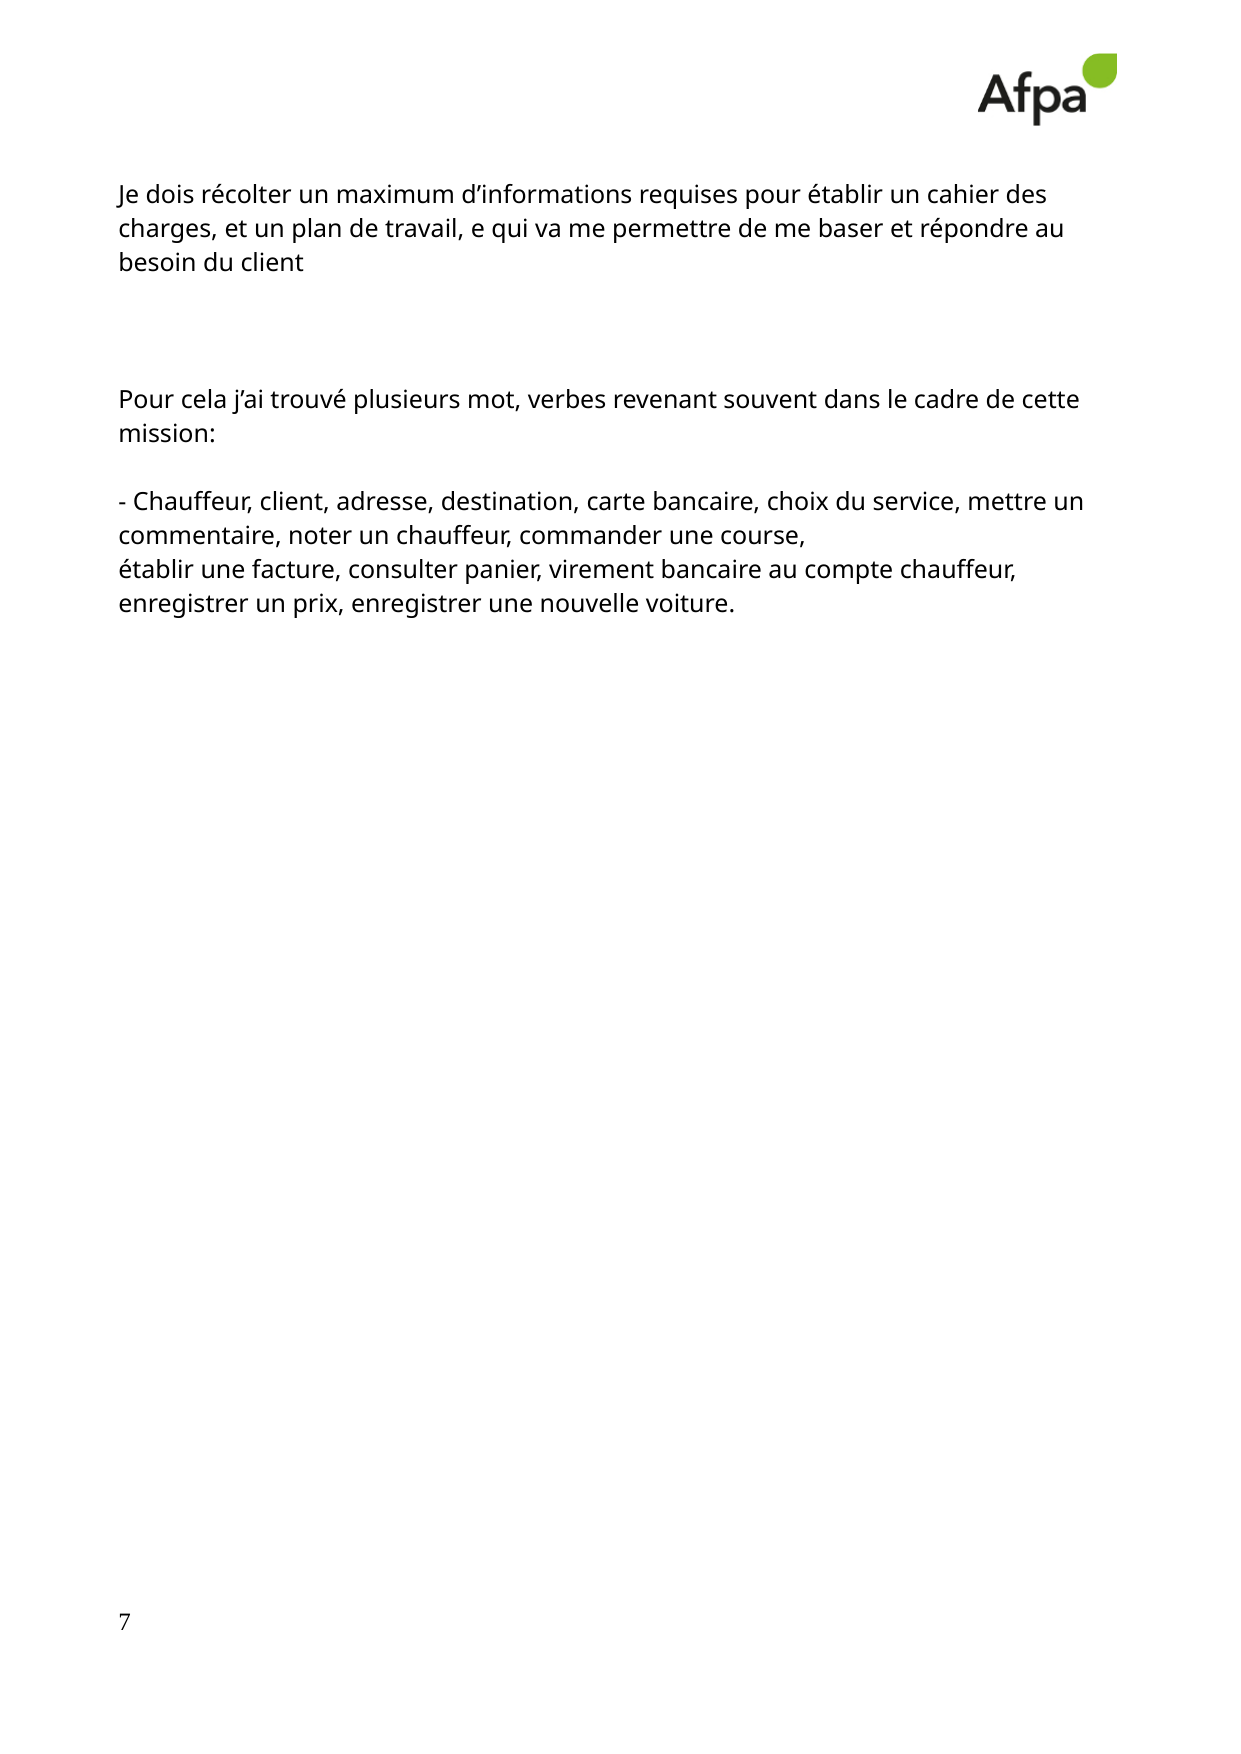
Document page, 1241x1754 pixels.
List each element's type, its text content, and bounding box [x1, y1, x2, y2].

text - Chauffeur, client, adresse, destination, carte bancaire, choix du service, mettre un commentaire, noter un chauffeur, commander une course, [118, 483, 1122, 552]
text Pour cela j’ai trouvé plusieurs mot, verbes revenant souvent dans le cadre de cette mission: [118, 381, 1122, 449]
text établir une facture, consulter panier, virement bancaire au compte chauffeur, enregistrer un prix, enregistrer une nouvelle voiture. [118, 552, 1122, 620]
text Je dois récolter un maximum d’informations requises pour établir un cahier des charges, et un plan de travail, e qui va me permettre de me baser et répondre au besoin du client [118, 177, 1122, 279]
picture [977, 53, 1117, 126]
